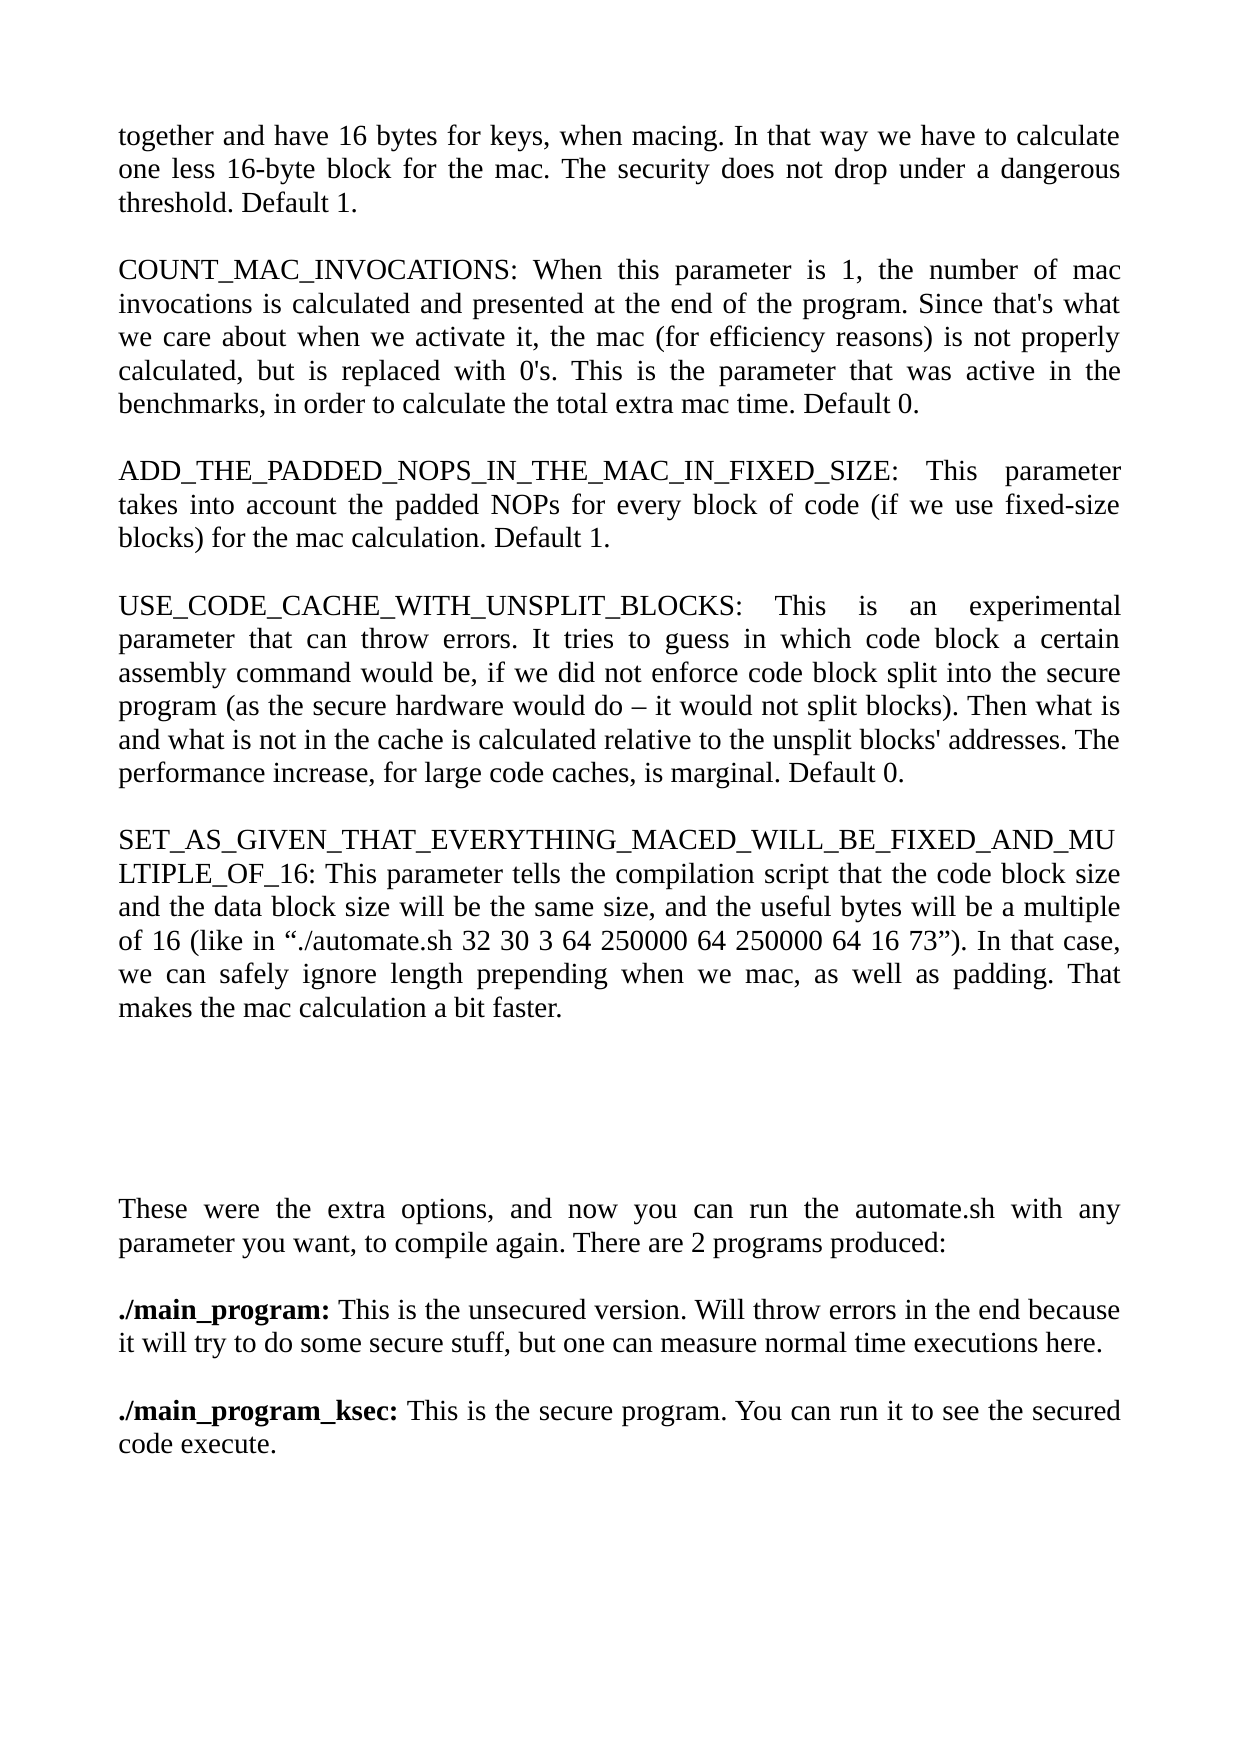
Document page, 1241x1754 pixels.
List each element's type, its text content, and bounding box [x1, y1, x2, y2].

text together and have 16 bytes for keys, when macing. In that way we have to calculate one less 16-byte block for the mac. The security does not drop under a dangerous threshold. Default 1. [118, 118, 1122, 219]
text USE_CODE_CACHE_WITH_UNSPLIT_BLOCKS: This is an experimental parameter that can throw errors. It tries to guess in which code block a certain assembly command would be, if we did not enforce code block split into the secure program (as the secure hardware would do – it would not split blocks). Then what is and what is not in the cache is calculated relative to the unsplit blocks' addresses. The performance increase, for large code caches, is marginal. Default 0. [118, 588, 1122, 789]
text These were the extra options, and now you can run the automate.sh with any parameter you want, to compile again. There are 2 programs produced: [118, 1191, 1122, 1258]
text ./main_program_ksec: This is the secure program. You can run it to see the secured code execute. [118, 1393, 1122, 1460]
text ./main_program: This is the unsecured version. Will throw errors in the end because it will try to do some secure stuff, but one can measure normal time executions here. [118, 1292, 1122, 1359]
text SET_AS_GIVEN_THAT_EVERYTHING_MACED_WILL_BE_FIXED_AND_MULTIPLE_OF_16: This parameter tells the compilation script that the code block size and the data block size will be the same size, and the useful bytes will be a multiple of 16 (like in “./automate.sh 32 30 3 64 250000 64 250000 64 16 73”). In that case, we can safely ignore length prepending when we mac, as well as padding. That makes the mac calculation a bit faster. [118, 822, 1122, 1024]
text COUNT_MAC_INVOCATIONS: When this parameter is 1, the number of mac invocations is calculated and presented at the end of the program. Since that's what we care about when we activate it, the mac (for efficiency reasons) is not properly calculated, but is replaced with 0's. This is the parameter that was active in the benchmarks, in order to calculate the total extra mac time. Default 0. [118, 252, 1122, 420]
text ADD_THE_PADDED_NOPS_IN_THE_MAC_IN_FIXED_SIZE: This parameter takes into account the padded NOPs for every block of code (if we use fixed-size blocks) for the mac calculation. Default 1. [118, 453, 1122, 554]
